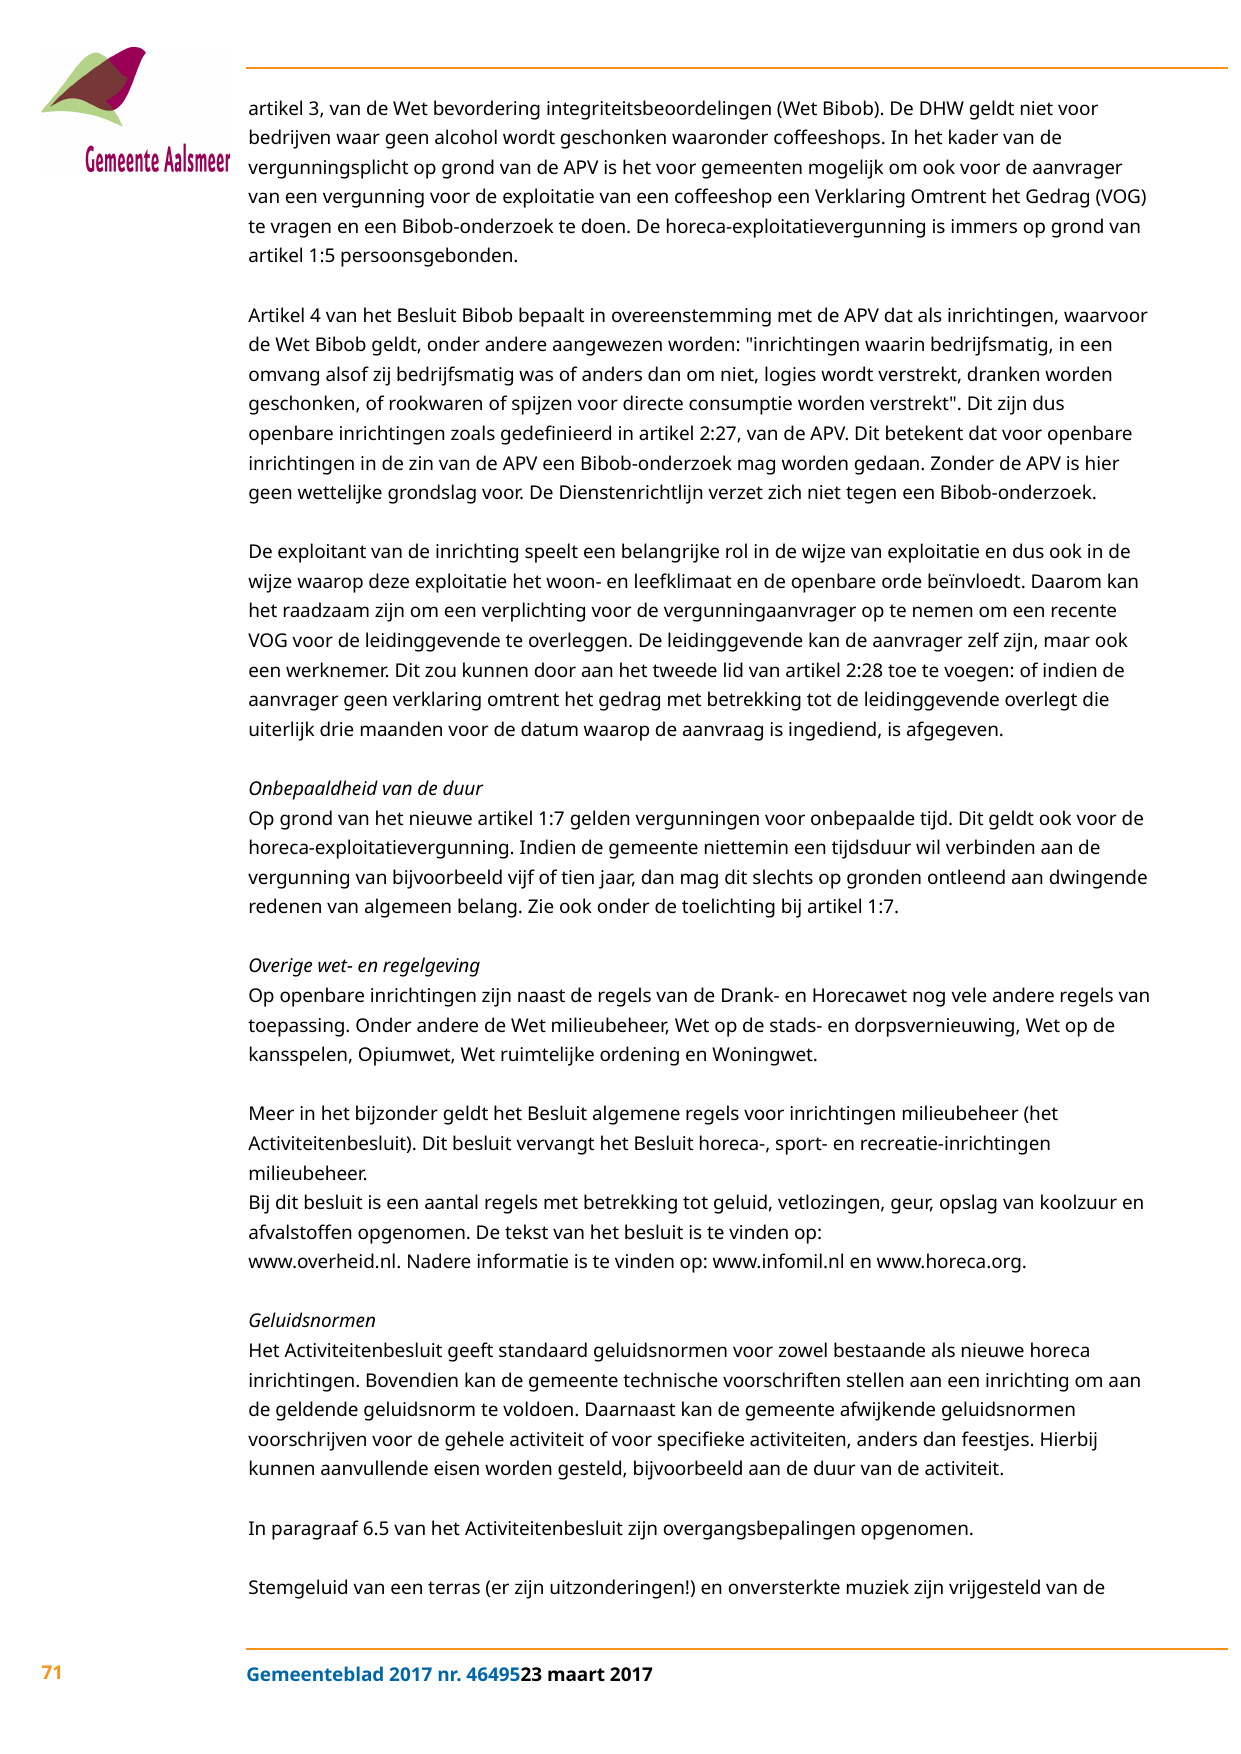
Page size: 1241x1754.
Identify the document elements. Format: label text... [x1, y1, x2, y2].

text Bij dit besluit is een aantal regels met betrekking tot geluid, vetlozingen, geur, opslag van koolzuur en afvalstoffen opgenomen. De tekst van het besluit is te vinden op: [248, 1189, 1152, 1245]
text Overige wet- en regelgeving [248, 953, 1152, 978]
text www.overheid.nl. Nadere informatie is te vinden op: www.infomil.nl en www.horeca.org. [248, 1248, 1152, 1274]
text Onbepaaldheid van de duur [248, 775, 1152, 801]
text Stemgeluid van een terras (er zijn uitzonderingen!) en onversterkte muziek zijn vrijgesteld van de [248, 1574, 1152, 1600]
picture [41, 47, 231, 172]
text Geluidsnormen [248, 1308, 1152, 1333]
text Meer in het bijzonder geldt het Besluit algemene regels voor inrichtingen milieubeheer (het Activiteitenbesluit). Dit besluit vervangt het Besluit horeca-, sport- en recreatie-inrichtingen milieubeheer. [248, 1101, 1152, 1186]
text Artikel 4 van het Besluit Bibob bepaalt in overeenstemming met de APV dat als inrichtingen, waarvoor de Wet Bibob geldt, onder andere aangewezen worden: "inrichtingen waarin bedrijfsmatig, in een omvang alsof zij bedrijfsmatig was of anders dan om niet, logies wordt verstrekt, dranken worden geschonken, of rookwaren of spijzen voor directe consumptie worden verstrekt". Dit zijn dus openbare inrichtingen zoals gedefinieerd in artikel 2:27, van de APV. Dit betekent dat voor openbare inrichtingen in de zin van de APV een Bibob-onderzoek mag worden gedaan. Zonder de APV is hier geen wettelijke grondslag voor. De Dienstenrichtlijn verzet zich niet tegen een Bibob-onderzoek. [248, 302, 1152, 505]
text Op grond van het nieuwe artikel 1:7 gelden vergunningen voor onbepaalde tijd. Dit geldt ook voor de horeca-exploitatievergunning. Indien de gemeente niettemin een tijdsduur wil verbinden aan de vergunning van bijvoorbeeld vijf of tien jaar, dan mag dit slechts op gronden ontleend aan dwingende redenen van algemeen belang. Zie ook onder de toelichting bij artikel 1:7. [248, 805, 1152, 919]
text In paragraaf 6.5 van het Activiteitenbesluit zijn overgangsbepalingen opgenomen. [248, 1515, 1152, 1541]
text artikel 3, van de Wet bevordering integriteitsbeoordelingen (Wet Bibob). De DHW geldt niet voor bedrijven waar geen alcohol wordt geschonken waaronder coffeeshops. In het kader van de vergunningsplicht op grond van de APV is het voor gemeenten mogelijk om ook voor de aanvrager van een vergunning voor de exploitatie van een coffeeshop een Verklaring Omtrent het Gedrag (VOG) te vragen en een Bibob-onderzoek te doen. De horeca-exploitatievergunning is immers op grond van artikel 1:5 persoonsgebonden. [248, 95, 1152, 268]
text Het Activiteitenbesluit geeft standaard geluidsnormen voor zowel bestaande als nieuwe horeca inrichtingen. Bovendien kan de gemeente technische voorschriften stellen aan een inrichting om aan de geldende geluidsnorm te voldoen. Daarnaast kan de gemeente afwijkende geluidsnormen voorschrijven voor de gehele activiteit of voor specifieke activiteiten, anders dan feestjes. Hierbij kunnen aanvullende eisen worden gesteld, bijvoorbeeld aan de duur van de activiteit. [248, 1337, 1152, 1481]
text Op openbare inrichtingen zijn naast de regels van de Drank- en Horecawet nog vele andere regels van toepassing. Onder andere de Wet milieubeheer, Wet op de stads- en dorpsvernieuwing, Wet op de kansspelen, Opiumwet, Wet ruimtelijke ordening en Woningwet. [248, 982, 1152, 1067]
text De exploitant van de inrichting speelt een belangrijke rol in de wijze van exploitatie en dus ook in de wijze waarop deze exploitatie het woon- en leefklimaat en de openbare orde beïnvloedt. Daarom kan het raadzaam zijn om een verplichting voor de vergunningaanvrager op te nemen om een recente VOG voor de leidinggevende te overleggen. De leidinggevende kan de aanvrager zelf zijn, maar ook een werknemer. Dit zou kunnen door aan het tweede lid van artikel 2:28 toe te voegen: of indien de aanvrager geen verklaring omtrent het gedrag met betrekking tot de leidinggevende overlegt die uiterlijk drie maanden voor de datum waarop de aanvraag is ingediend, is afgegeven. [248, 538, 1152, 742]
